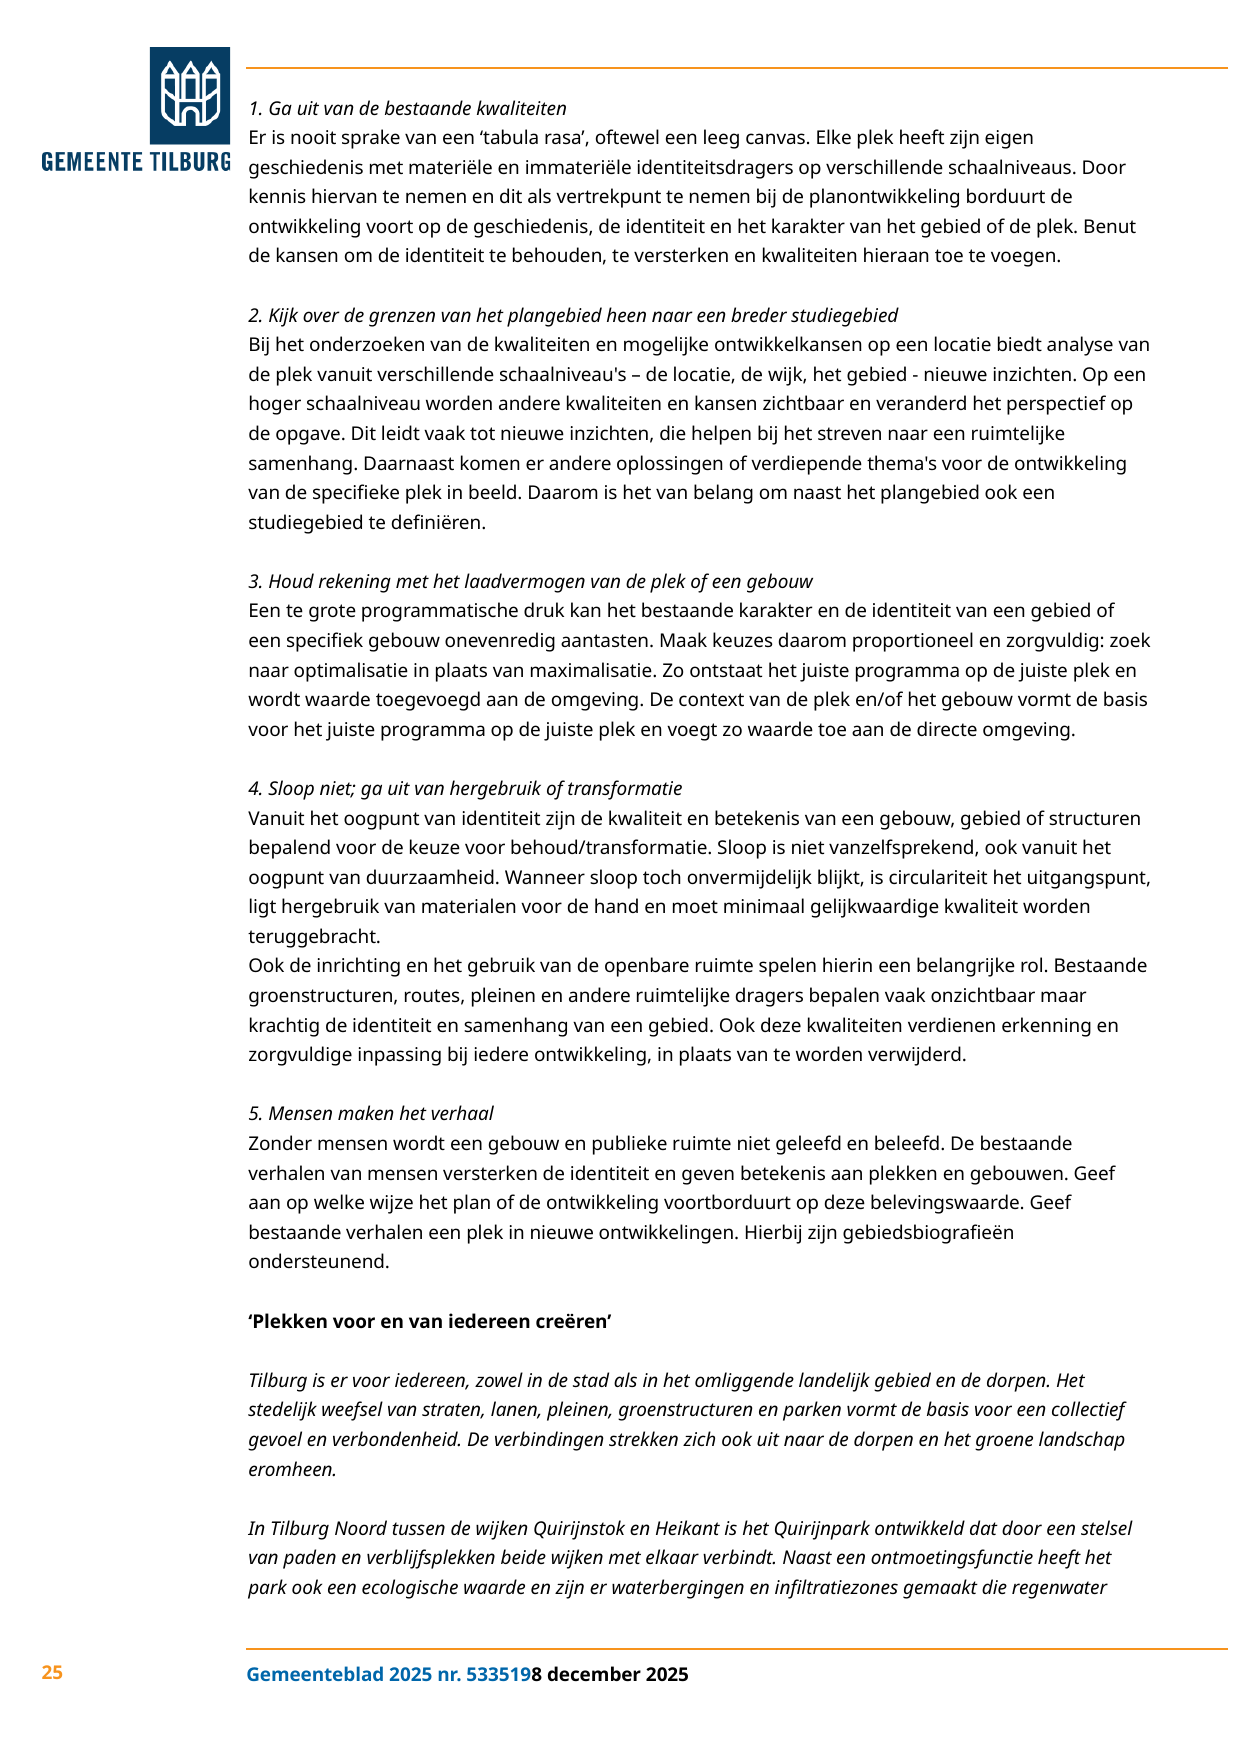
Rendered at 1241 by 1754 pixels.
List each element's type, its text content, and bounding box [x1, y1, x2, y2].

text Ook de inrichting en het gebruik van de openbare ruimte spelen hierin een belangrijke rol. Bestaande groenstructuren, routes, pleinen en andere ruimtelijke dragers bepalen vaak onzichtbaar maar krachtig de identiteit en samenhang van een gebied. Ook deze kwaliteiten verdienen erkenning en zorgvuldige inpassing bij iedere ontwikkeling, in plaats van te worden verwijderd. [248, 953, 1152, 1067]
text Bij het onderzoeken van de kwaliteiten en mogelijke ontwikkelkansen op een locatie biedt analyse van de plek vanuit verschillende schaalniveau's – de locatie, de wijk, het gebied - nieuwe inzichten. Op een hoger schaalniveau worden andere kwaliteiten en kansen zichtbaar en veranderd het perspectief op de opgave. Dit leidt vaak tot nieuwe inzichten, die helpen bij het streven naar een ruimtelijke samenhang. Daarnaast komen er andere oplossingen of verdiepende thema's voor de ontwikkeling van de specifieke plek in beeld. Daarom is het van belang om naast het plangebied ook een studiegebied te definiëren. [248, 331, 1152, 535]
text 5. Mensen maken het verhaal [248, 1101, 1152, 1126]
text 2. Kijk over de grenzen van het plangebied heen naar een breder studiegebied [248, 302, 1152, 328]
text 1. Ga uit van de bestaande kwaliteiten [248, 95, 1152, 121]
text 3. Houd rekening met het laadvermogen van de plek of een gebouw [248, 568, 1152, 594]
text Er is nooit sprake van een ‘tabula rasa’, oftewel een leeg canvas. Elke plek heeft zijn eigen geschiedenis met materiële en immateriële identiteitsdragers op verschillende schaalniveaus. Door kennis hiervan te nemen en dit als vertrekpunt te nemen bij de planontwikkeling borduurt de ontwikkeling voort op de geschiedenis, de identiteit en het karakter van het gebied of de plek. Benut de kansen om de identiteit te behouden, te versterken en kwaliteiten hieraan toe te voegen. [248, 124, 1152, 268]
picture [41, 47, 231, 172]
text 4. Sloop niet; ga uit van hergebruik of transformatie [248, 775, 1152, 801]
text Vanuit het oogpunt van identiteit zijn de kwaliteit en betekenis van een gebouw, gebied of structuren bepalend voor de keuze voor behoud/transformatie. Sloop is niet vanzelfsprekend, ook vanuit het oogpunt van duurzaamheid. Wanneer sloop toch onvermijdelijk blijkt, is circulariteit het uitgangspunt, ligt hergebruik van materialen voor de hand en moet minimaal gelijkwaardige kwaliteit worden teruggebracht. [248, 805, 1152, 949]
text Zonder mensen wordt een gebouw en publieke ruimte niet geleefd en beleefd. De bestaande verhalen van mensen versterken de identiteit en geven betekenis aan plekken en gebouwen. Geef aan op welke wijze het plan of de ontwikkeling voortborduurt op deze belevingswaarde. Geef bestaande verhalen een plek in nieuwe ontwikkelingen. Hierbij zijn gebiedsbiografieën ondersteunend. [248, 1130, 1152, 1274]
table_header ‘Plekken voor en van iedereen creëren’ Tilburg is er voor iedereen, zowel in de stad als in het omliggende landelijk gebied en de dorpen. Het stedelijk weefsel van straten, lanen, pleinen, groenstructuren en parken vormt de basis voor een collectief gevoel en verbondenheid. De verbindingen strekken zich ook uit naar de dorpen en het groene landschap eromheen. In Tilburg Noord tussen de wijken Quirijnstok en Heikant is het Quirijnpark ontwikkeld dat door een stelsel van paden en verblijfsplekken beide wijken met elkaar verbindt. Naast een ontmoetingsfunctie heeft het park ook een ecologische waarde en zijn er waterbergingen en infiltratiezones gemaakt die regenwater [248, 1308, 1152, 1600]
text Een te grote programmatische druk kan het bestaande karakter en de identiteit van een gebied of een specifiek gebouw onevenredig aantasten. Maak keuzes daarom proportioneel en zorgvuldig: zoek naar optimalisatie in plaats van maximalisatie. Zo ontstaat het juiste programma op de juiste plek en wordt waarde toegevoegd aan de omgeving. De context van de plek en/of het gebouw vormt de basis voor het juiste programma op de juiste plek en voegt zo waarde toe aan de directe omgeving. [248, 598, 1152, 742]
